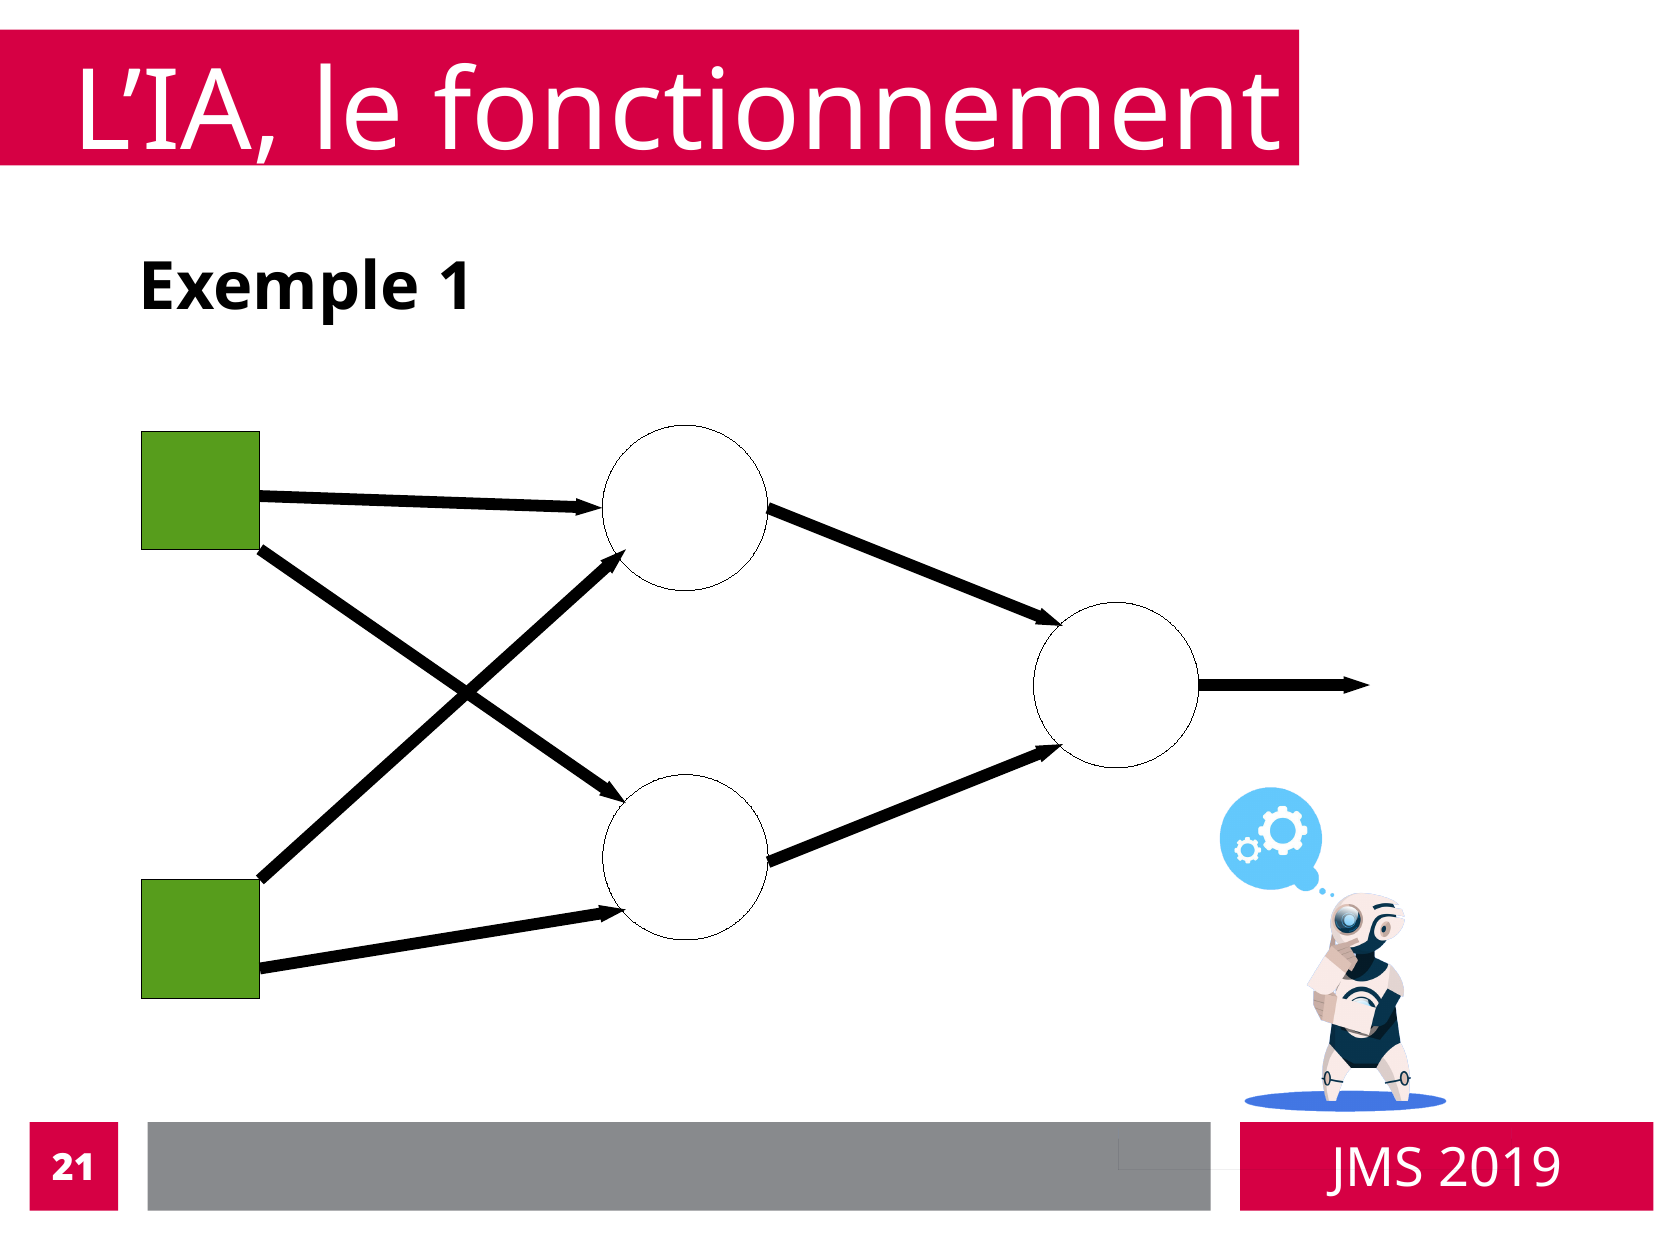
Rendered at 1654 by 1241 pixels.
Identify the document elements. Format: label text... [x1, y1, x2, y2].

text_box [141, 431, 260, 550]
text_box [141, 879, 260, 999]
text_box [602, 774, 769, 940]
title L’IA, le fonctionnement [0, 29, 1371, 178]
picture [1118, 744, 1512, 1170]
text_box [602, 425, 768, 591]
text_box [1033, 602, 1199, 768]
text_box Exemple 1 [0, 237, 615, 330]
